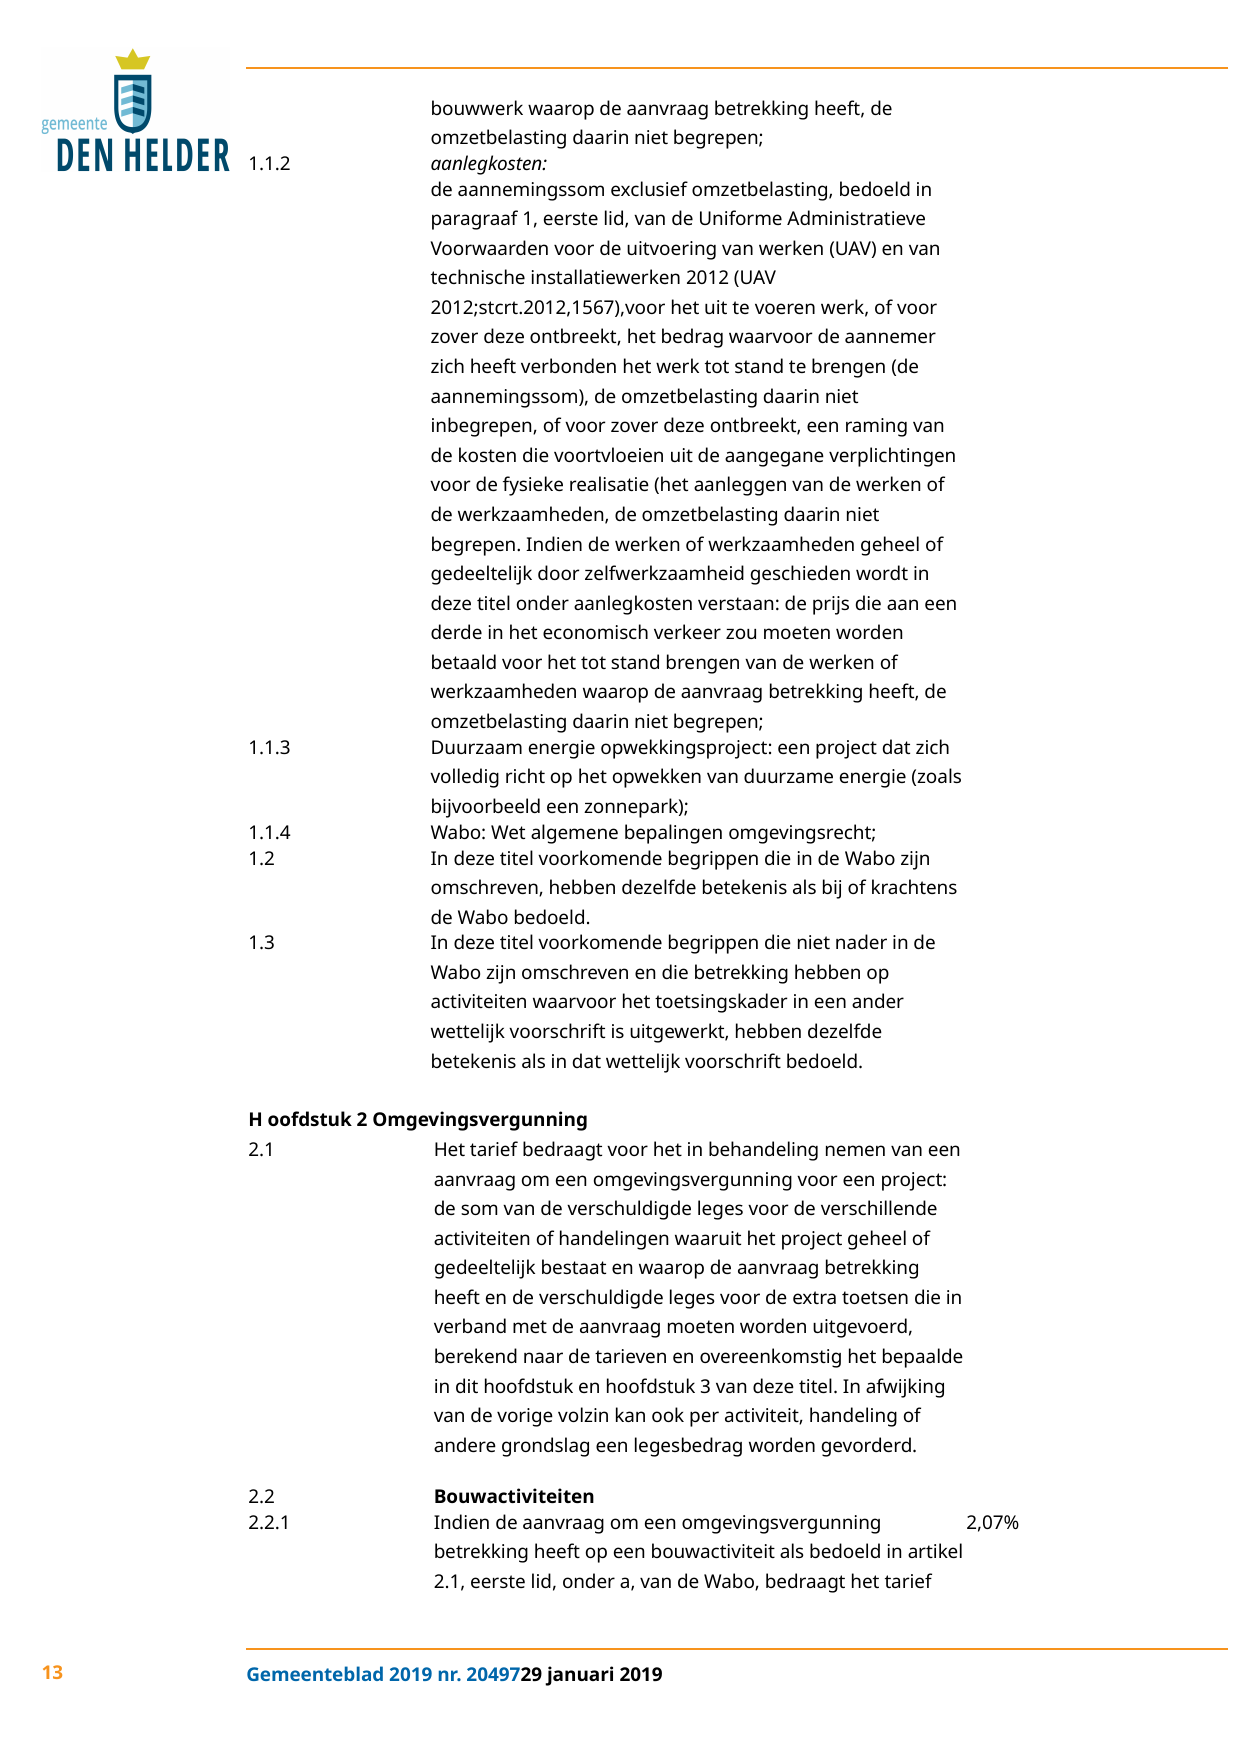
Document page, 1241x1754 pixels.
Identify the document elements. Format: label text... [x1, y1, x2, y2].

table_cell [434, 1458, 966, 1483]
table_cell [969, 176, 1152, 734]
table_cell 1.2 [248, 845, 430, 929]
table_cell 2,07% [966, 1509, 1152, 1594]
table_cell Indien de aanvraag om een omgevingsvergunning betrekking heeft op een bouwactiviteit als bedoeld in artikel 2.1, eerste lid, onder a, van de Wabo, bedraagt het tarief [434, 1509, 966, 1594]
table_cell [248, 1458, 433, 1483]
table_cell 1.1.3 [248, 734, 430, 819]
table_cell bouwwerk waarop de aanvraag betrekking heeft, de omzetbelasting daarin niet begrepen; [430, 95, 969, 150]
table_cell [969, 95, 1152, 150]
text H oofdstuk 2 Omgevingsvergunning [248, 1106, 1152, 1132]
table_header Het tarief bedraagt voor het in behandeling nemen van een aanvraag om een omgevingsvergunning voor een project: de som van de verschuldigde leges voor de verschillende activiteiten of handelingen waaruit het project geheel of gedeeltelijk bestaat en waarop de aanvraag betrekking heeft en de verschuldigde leges voor de extra toetsen die in verband met de aanvraag moeten worden uitgevoerd, berekend naar de tarieven en overeenkomstig het bepaalde in dit hoofdstuk en hoofdstuk 3 van deze titel. In afwijking van de vorige volzin kan ook per activiteit, handeling of andere grondslag een legesbedrag worden gevorderd. [434, 1136, 966, 1458]
picture [130, 157, 135, 172]
table_cell Wabo: Wet algemene bepalingen omgevingsrecht; [430, 819, 969, 845]
picture [182, 144, 187, 165]
table_header 2.1 [248, 1136, 433, 1458]
table_cell de aannemingssom exclusief omzetbelasting, bedoeld in paragraaf 1, eerste lid, van de Uniforme Administratieve Voorwaarden voor de uitvoering van werken (UAV) en van technische installatiewerken 2012 (UAV 2012;stcrt.2012,1567),voor het uit te voeren werk, of voor zover deze ontbreekt, het bedrag waarvoor de aannemer zich heeft verbonden het werk tot stand te brengen (de aannemingssom), de omzetbelasting daarin niet inbegrepen, of voor zover deze ontbreekt, een raming van de kosten die voortvloeien uit de aangegane verplichtingen voor de fysieke realisatie (het aanleggen van de werken of de werkzaamheden, de omzetbelasting daarin niet begrepen. Indien de werken of werkzaamheden geheel of gedeeltelijk door zelfwerkzaamheid geschieden wordt in deze titel onder aanlegkosten verstaan: de prijs die aan een derde in het economisch verkeer zou moeten worden betaald voor het tot stand brengen van de werken of werkzaamheden waarop de aanvraag betrekking heeft, de omzetbelasting daarin niet begrepen; [430, 176, 969, 734]
table_cell [969, 845, 1152, 929]
table_cell [966, 1484, 1152, 1509]
table_cell [969, 150, 1152, 176]
table_cell [969, 734, 1152, 819]
table_cell [969, 930, 1152, 1074]
table_cell 1.1.4 [248, 819, 430, 845]
table_header [966, 1136, 1152, 1458]
table_cell 1.3 [248, 930, 430, 1074]
picture [100, 154, 106, 172]
table_cell Duurzaam energie opwekkingsproject: een project dat zich volledig richt op het opwekken van duurzame energie (zoals bijvoorbeeld een zonnepark); [430, 734, 969, 819]
table_cell [969, 819, 1152, 845]
table_cell Bouwactiviteiten [434, 1484, 966, 1509]
picture [63, 144, 68, 165]
table_cell In deze titel voorkomende begrippen die niet nader in de Wabo zijn omschreven en die betrekking hebben op activiteiten waarvoor het toetsingskader in een ander wettelijk voorschrift is uitgewerkt, hebben dezelfde betekenis als in dat wettelijk voorschrift bedoeld. [430, 930, 969, 1074]
table_cell 2.2.1 [248, 1509, 433, 1594]
table_cell [248, 176, 430, 734]
table_cell [248, 95, 430, 150]
picture [41, 47, 231, 172]
picture [220, 160, 224, 172]
table_cell In deze titel voorkomende begrippen die in de Wabo zijn omschreven, hebben dezelfde betekenis als bij of krachtens de Wabo bedoeld. [430, 845, 969, 929]
table_cell aanlegkosten: [430, 150, 969, 176]
table_cell 1.1.2 [248, 150, 430, 176]
table_cell 2.2 [248, 1484, 433, 1509]
table_cell [966, 1458, 1152, 1483]
